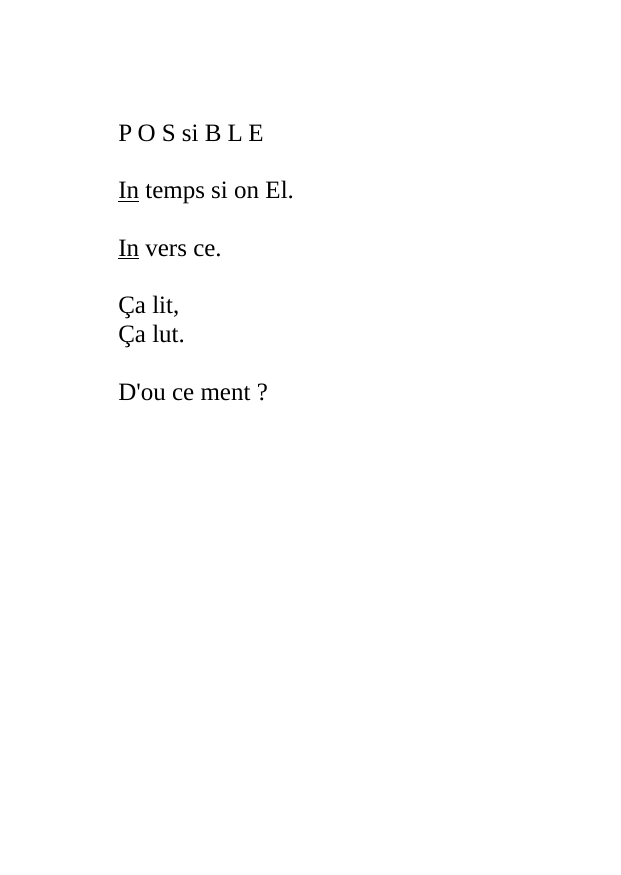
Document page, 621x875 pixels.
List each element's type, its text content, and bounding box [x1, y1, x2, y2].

text In temps si on El. [118, 176, 502, 204]
text In vers ce. [118, 233, 502, 262]
text D'ou ce ment ? [118, 377, 502, 406]
text P O S si B L E [118, 118, 502, 147]
text Ça lit, [118, 291, 502, 319]
text Ça lut. [118, 319, 502, 348]
